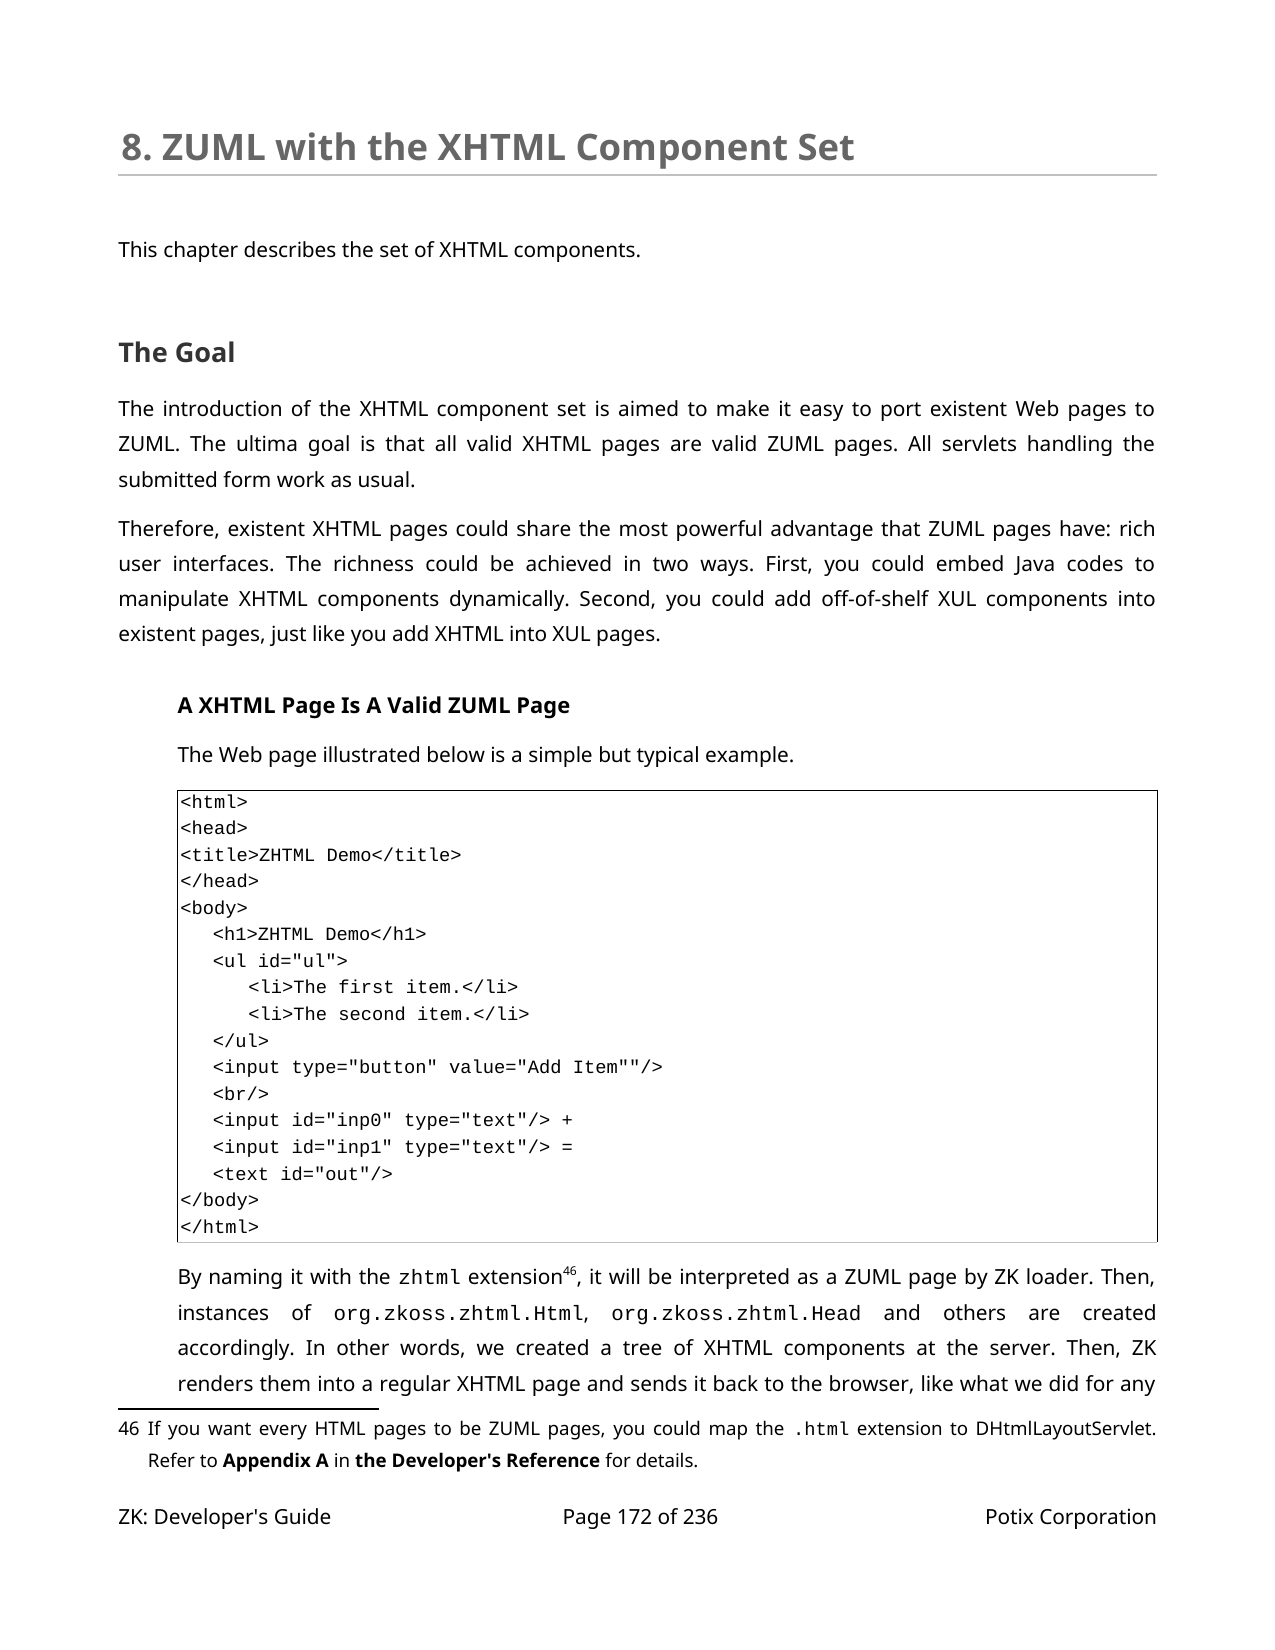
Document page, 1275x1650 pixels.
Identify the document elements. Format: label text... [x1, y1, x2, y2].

subtitle 8. ZUML with the XHTML Component Set [118, 118, 1157, 174]
text <html> <head> <title>ZHTML Demo</title> </head> <body> <h1>ZHTML Demo</h1> <ul id="ul"> <li>The first item.</li> <li>The second item.</li> </ul> <input type="button" value="Add Item""/> <br/> <input id="inp0" type="text"/> + <input id="inp1" type="text"/> = <text id="out"/> </body> </html> [178, 791, 1157, 1242]
text By naming it with the zhtml extension, it will be interpreted as a ZUML page by ZK loader. Then, instances of org.zkoss.zhtml.Html, org.zkoss.zhtml.Head and others are created accordingly. In other words, we created a tree of XHTML components at the server. Then, ZK renders them into a regular XHTML page and sends it back to the browser, like what we did for any [177, 1262, 1157, 1397]
text Therefore, existent XHTML pages could share the most powerful advantage that ZUML pages have: rich user interfaces. The richness could be achieved in two ways. First, you could embed Java codes to manipulate XHTML components dynamically. Second, you could add off-of-shelf XUL components into existent pages, just like you add XHTML into XUL pages. [118, 514, 1157, 647]
subtitle The Goal [118, 334, 1157, 371]
text This chapter describes the set of XHTML components. [118, 235, 1157, 263]
text The introduction of the XHTML component set is aimed to make it easy to port existent Web pages to ZUML. The ultima goal is that all valid XHTML pages are valid ZUML pages. All servlets handling the submitted form work as usual. [118, 394, 1157, 493]
text If you want every HTML pages to be ZUML pages, you could map the .html extension to DHtmlLayoutServlet. Refer to Appendix A in the Developer's Reference for details. [118, 1415, 1157, 1473]
text The Web page illustrated below is a simple but typical example. [177, 741, 1157, 769]
subtitle A XHTML Page Is A Valid ZUML Page [177, 690, 1157, 720]
